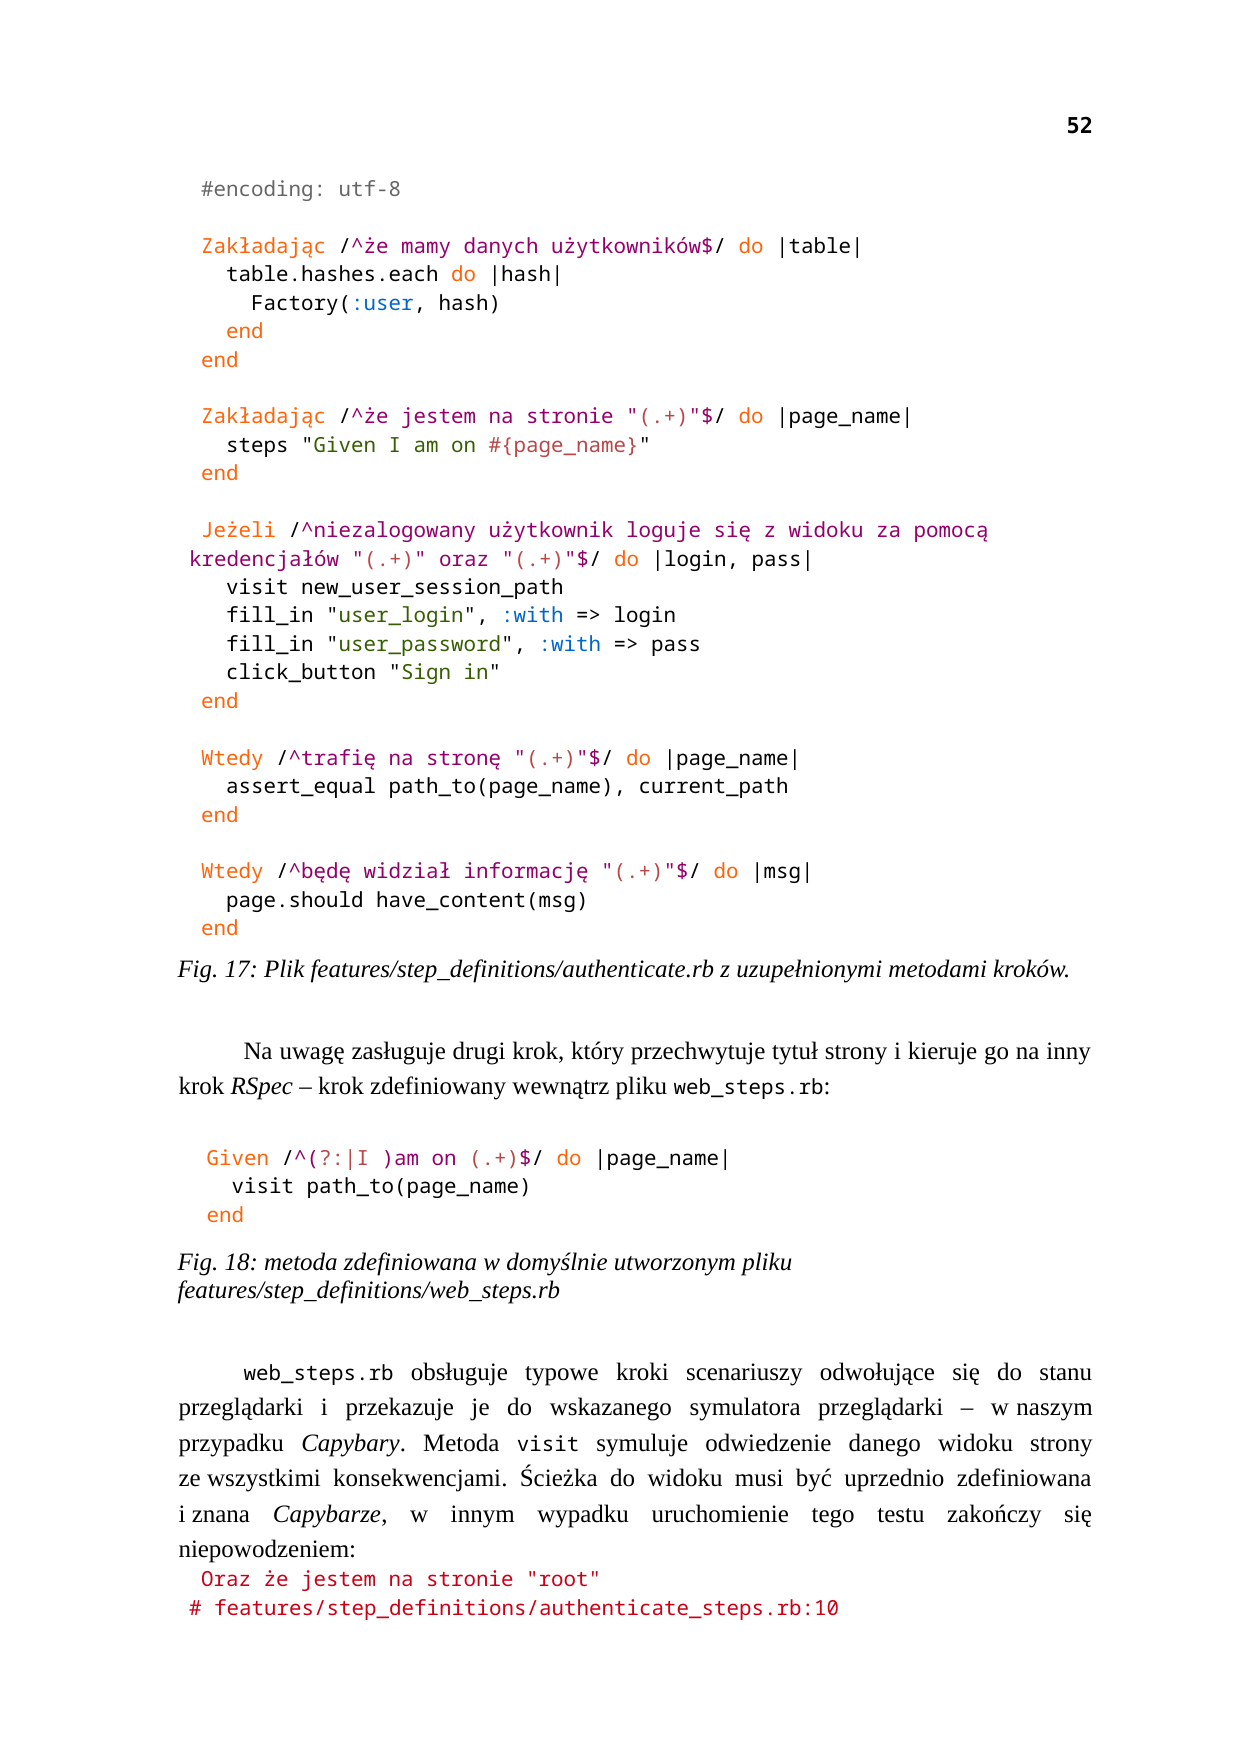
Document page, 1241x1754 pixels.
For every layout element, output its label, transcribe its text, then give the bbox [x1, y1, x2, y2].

text Na uwagę zasługuje drugi krok, który przechwytuje tytuł strony i kieruje go na inny krok RSpec – krok zdefiniowany wewnątrz pliku web_steps.rb: [178, 1031, 1093, 1102]
text Fig. 18: metoda zdefiniowana w domyślnie utworzonym pliku features/step_definitions/web_steps.rb [177, 1247, 1093, 1304]
table_header Given /^(?:|I )am on (.+)$/ do |page_name| visit path_to(page_name) end [177, 1137, 1093, 1234]
text web_steps.rb obsługuje typowe kroki scenariuszy odwołujące się do stanu przeglądarki i przekazuje je do wskazanego symulatora przeglądarki – w naszym przypadku Capybary. Metoda visit symuluje odwiedzenie danego widoku strony ze wszystkimi konsekwencjami. Ścieżka do widoku musi być uprzednio zdefiniowana i znana Capybarze, w innym wypadku uruchomienie tego testu zakończy się niepowodzeniem: [178, 1352, 1093, 1564]
table_header #encoding: utf-8 Zakładając /^że mamy danych użytkowników$/ do |table| table.hashes.each do |hash| Factory(:user, hash) end end Zakładając /^że jestem na stronie "(.+)"$/ do |page_name| steps "Given I am on #{page_name}" end Jeżeli /^niezalogowany użytkownik loguje się z widoku za pomocą kredencjałów "(.+)" oraz "(.+)"$/ do |login, pass| visit new_user_session_path fill_in "user_login", :with => login fill_in "user_password", :with => pass click_button "Sign in" end Wtedy /^trafię na stronę "(.+)"$/ do |page_name| assert_equal path_to(page_name), current_path end Wtedy /^będę widział informację "(.+)"$/ do |msg| page.should have_content(msg) end [177, 174, 1093, 942]
table_header Oraz że jestem na stronie "root" # features/step_definitions/authenticate_steps.rb:10 [177, 1565, 1093, 1621]
text Fig. 17: Plik features/step_definitions/authenticate.rb z uzupełnionymi metodami kroków. [177, 954, 1093, 983]
